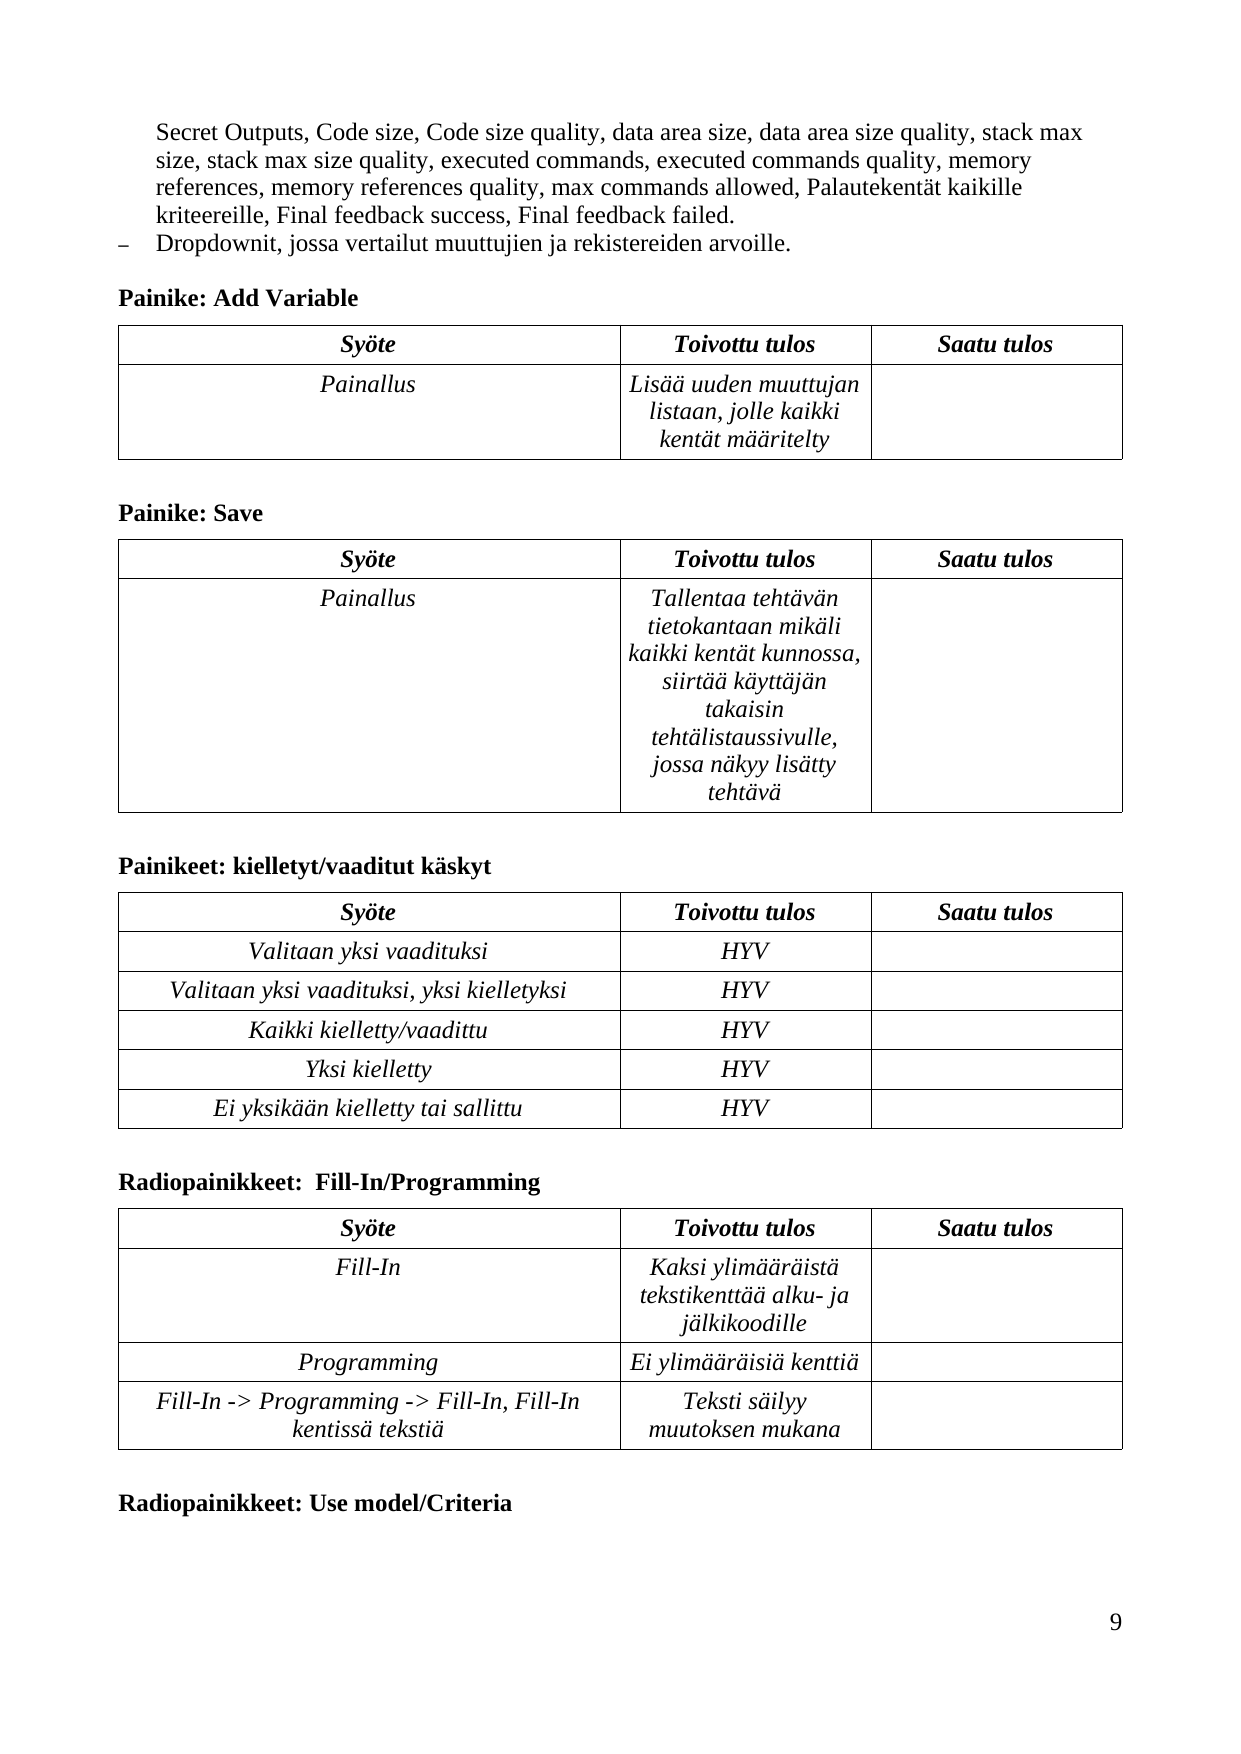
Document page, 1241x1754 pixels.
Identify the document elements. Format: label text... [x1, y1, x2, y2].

table_header Toivottu tulos [621, 326, 871, 364]
table_header Toivottu tulos [621, 893, 871, 931]
table_header Toivottu tulos [621, 1209, 871, 1247]
table_cell [872, 1249, 1122, 1342]
table_cell [872, 365, 1122, 458]
table_cell Fill-In -> Programming -> Fill-In, Fill-In kentissä tekstiä [119, 1382, 620, 1448]
table_cell [872, 1050, 1122, 1088]
table_cell [872, 972, 1122, 1010]
table_header Saatu tulos [872, 1209, 1122, 1247]
table_cell Painallus [119, 579, 620, 812]
table_cell Valitaan yksi vaadituksi, yksi kielletyksi [119, 972, 620, 1010]
table_cell HYV [621, 1050, 871, 1088]
table_header Toivottu tulos [621, 540, 871, 578]
table_cell [872, 1011, 1122, 1049]
table_cell Tallentaa tehtävän tietokantaan mikäli kaikki kentät kunnossa, siirtää käyttäjän takaisin tehtälistaussivulle, jossa näkyy lisätty tehtävä [621, 579, 871, 812]
table_header Saatu tulos [872, 893, 1122, 931]
table_cell [872, 1343, 1122, 1381]
list Dropdownit, jossa vertailut muuttujien ja rekistereiden arvoille. [118, 229, 1122, 257]
table_cell [872, 1090, 1122, 1128]
table_cell Teksti säilyy muutoksen mukana [621, 1382, 871, 1448]
table_cell Yksi kielletty [119, 1050, 620, 1088]
table_header Syöte [119, 326, 620, 364]
table_header Saatu tulos [872, 326, 1122, 364]
table_cell Ei ylimääräisiä kenttiä [621, 1343, 871, 1381]
table_cell HYV [621, 932, 871, 971]
table_cell Valitaan yksi vaadituksi [119, 932, 620, 971]
text Radiopainikkeet: Use model/Criteria [118, 1489, 1122, 1516]
table_cell HYV [621, 972, 871, 1010]
table_cell Programming [119, 1343, 620, 1381]
list Secret Outputs, Code size, Code size quality, data area size, data area size quality, stack max size, stack max size quality, executed commands, executed commands quality, memory references, memory references quality, max commands allowed, Palautekentät kaikille kriteereille, Final feedback success, Final feedback failed. [118, 118, 1122, 229]
table_cell HYV [621, 1011, 871, 1049]
table_cell Painallus [119, 365, 620, 458]
text Painike: Add Variable [118, 284, 1122, 312]
table_cell [872, 1382, 1122, 1448]
table_cell Kaikki kielletty/vaadittu [119, 1011, 620, 1049]
table_header Syöte [119, 540, 620, 578]
table_cell Fill-In [119, 1249, 620, 1342]
text Radiopainikkeet: Fill-In/Programming [118, 1168, 1122, 1196]
text Painike: Save [118, 499, 1122, 527]
table_cell Ei yksikään kielletty tai sallittu [119, 1090, 620, 1128]
table_header Syöte [119, 1209, 620, 1247]
table_header Syöte [119, 893, 620, 931]
table_cell HYV [621, 1090, 871, 1128]
table_cell [872, 932, 1122, 971]
table_header Saatu tulos [872, 540, 1122, 578]
table_cell Kaksi ylimääräistä tekstikenttää alku- ja jälkikoodille [621, 1249, 871, 1342]
table_cell Lisää uuden muuttujan listaan, jolle kaikki kentät määritelty [621, 365, 871, 458]
table_cell [872, 579, 1122, 812]
text Painikeet: kielletyt/vaaditut käskyt [118, 852, 1122, 879]
